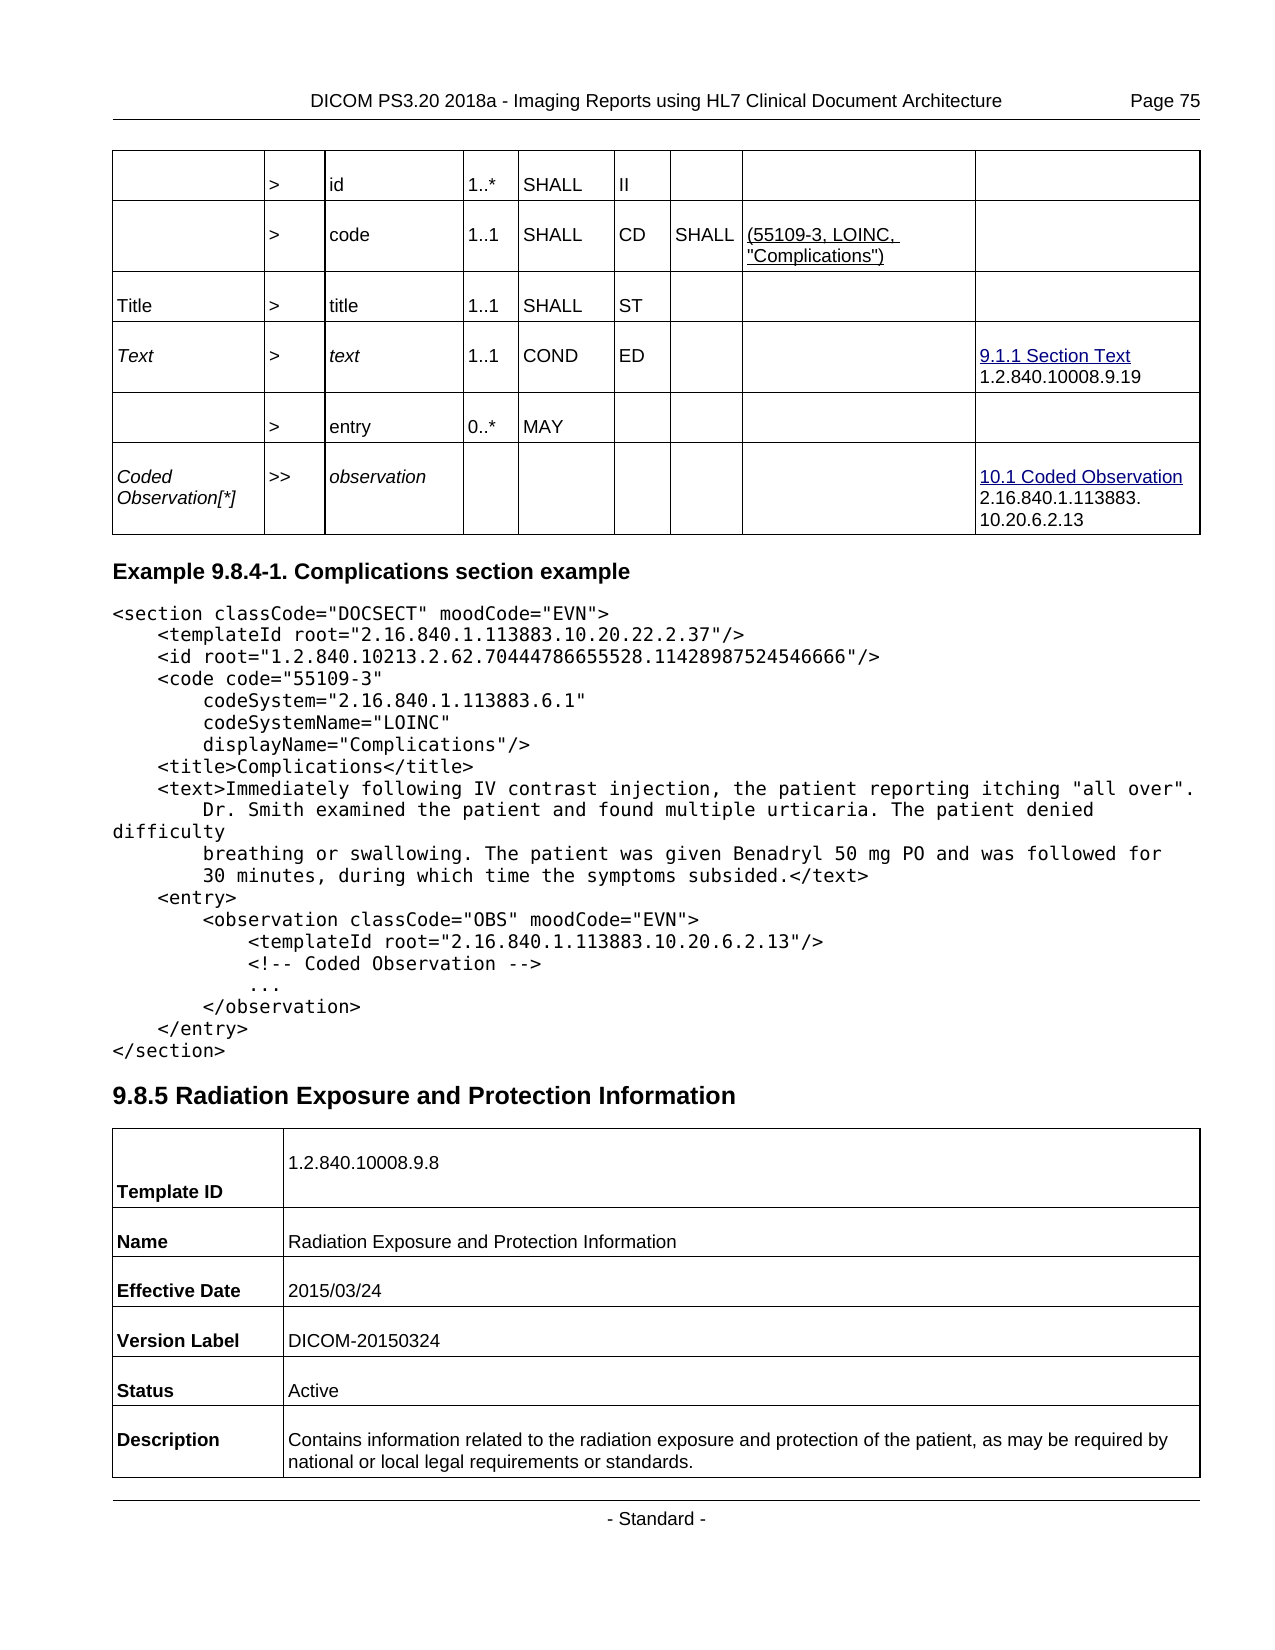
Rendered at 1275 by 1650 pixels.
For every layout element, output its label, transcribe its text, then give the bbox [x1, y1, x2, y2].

table_cell Version Label [113, 1307, 283, 1356]
table_cell Active [284, 1357, 1199, 1405]
table_cell 9.1.1 Section Text 1.2.840.10008.9.19 [976, 322, 1199, 392]
table_cell entry [326, 393, 463, 442]
table_header 1.2.840.10008.9.8 [284, 1129, 1199, 1207]
text <section classCode="DOCSECT" moodCode="EVN"> <templateId root="2.16.840.1.113883.10.20.22.2.37"/> <id root="1.2.840.10213.2.62.70444786655528.11428987524546666"/> <code code="55109-3" codeSystem="2.16.840.1.113883.6.1" codeSystemName="LOINC" displayName="Complications"/> <title>Complications</title> <text>Immediately following IV contrast injection, the patient reporting itching "all over". Dr. Smith examined the patient and found multiple urticaria. The patient denied difficulty breathing or swallowing. The patient was given Benadryl 50 mg PO and was followed for 30 minutes, during which time the symptoms subsided.</text> <entry> <observation classCode="OBS" moodCode="EVN"> <templateId root="2.16.840.1.113883.10.20.6.2.13"/> <!-- Coded Observation --> ... </observation> </entry> </section> [112, 602, 1200, 1062]
table_cell SHALL [671, 201, 742, 271]
table_cell [671, 151, 742, 200]
table_cell [743, 151, 975, 200]
table_cell SHALL [519, 151, 614, 200]
table_cell DICOM-20150324 [284, 1307, 1199, 1356]
text 9.8.5 Radiation Exposure and Protection Information [112, 1081, 1200, 1109]
table_cell 0..* [464, 393, 518, 442]
table_cell Contains information related to the radiation exposure and protection of the patient, as may be required by national or local legal requirements or standards. [284, 1406, 1199, 1477]
table_cell 1..1 [464, 322, 518, 392]
table_cell Text [113, 322, 264, 392]
table_cell 2015/03/24 [284, 1257, 1199, 1306]
table_cell > [265, 151, 324, 200]
table_cell [671, 322, 742, 392]
table_cell [671, 443, 742, 534]
table_cell 10.1 Coded Observation 2.16.840.1.113883.​10.20.6.2.13 [976, 443, 1199, 534]
table_cell title [326, 272, 463, 321]
table_cell (55109-3, LOINC, "Complications") [743, 201, 975, 271]
table_cell [615, 393, 670, 442]
table_cell [615, 443, 670, 534]
table_cell [976, 151, 1199, 200]
table_cell [519, 443, 614, 534]
table_cell > [265, 393, 324, 442]
table_cell 1..1 [464, 272, 518, 321]
table_cell [464, 443, 518, 534]
table_cell id [326, 151, 463, 200]
table_cell [976, 272, 1199, 321]
table_cell II [615, 151, 670, 200]
table_cell SHALL [519, 201, 614, 271]
table_cell [113, 201, 264, 271]
table_cell [743, 443, 975, 534]
text Example 9.8.4-1. Complications section example [112, 558, 1200, 584]
table_cell > [265, 201, 324, 271]
table_cell ED [615, 322, 670, 392]
table_cell 1..* [464, 151, 518, 200]
table_cell MAY [519, 393, 614, 442]
table_cell [743, 322, 975, 392]
table_cell Title [113, 272, 264, 321]
table_cell [976, 393, 1199, 442]
table_cell Radiation Exposure and Protection Information [284, 1208, 1199, 1256]
table_cell [671, 393, 742, 442]
table_cell [671, 272, 742, 321]
table_cell [113, 151, 264, 200]
table_cell Name [113, 1208, 283, 1256]
table_cell SHALL [519, 272, 614, 321]
table_cell Description [113, 1406, 283, 1477]
table_cell [976, 201, 1199, 271]
table_cell [743, 393, 975, 442]
table_cell code [326, 201, 463, 271]
table_cell 1..1 [464, 201, 518, 271]
table_cell [743, 272, 975, 321]
table_cell text [326, 322, 463, 392]
table_cell CD [615, 201, 670, 271]
table_cell observation [326, 443, 463, 534]
table_cell COND [519, 322, 614, 392]
table_cell ST [615, 272, 670, 321]
table_header Template ID [113, 1129, 283, 1207]
table_cell > [265, 272, 324, 321]
table_cell Effective Date [113, 1257, 283, 1306]
table_cell [113, 393, 264, 442]
table_cell > [265, 322, 324, 392]
table_cell Status [113, 1357, 283, 1405]
table_cell >> [265, 443, 324, 534]
table_cell Coded​Observation[*] [113, 443, 264, 534]
